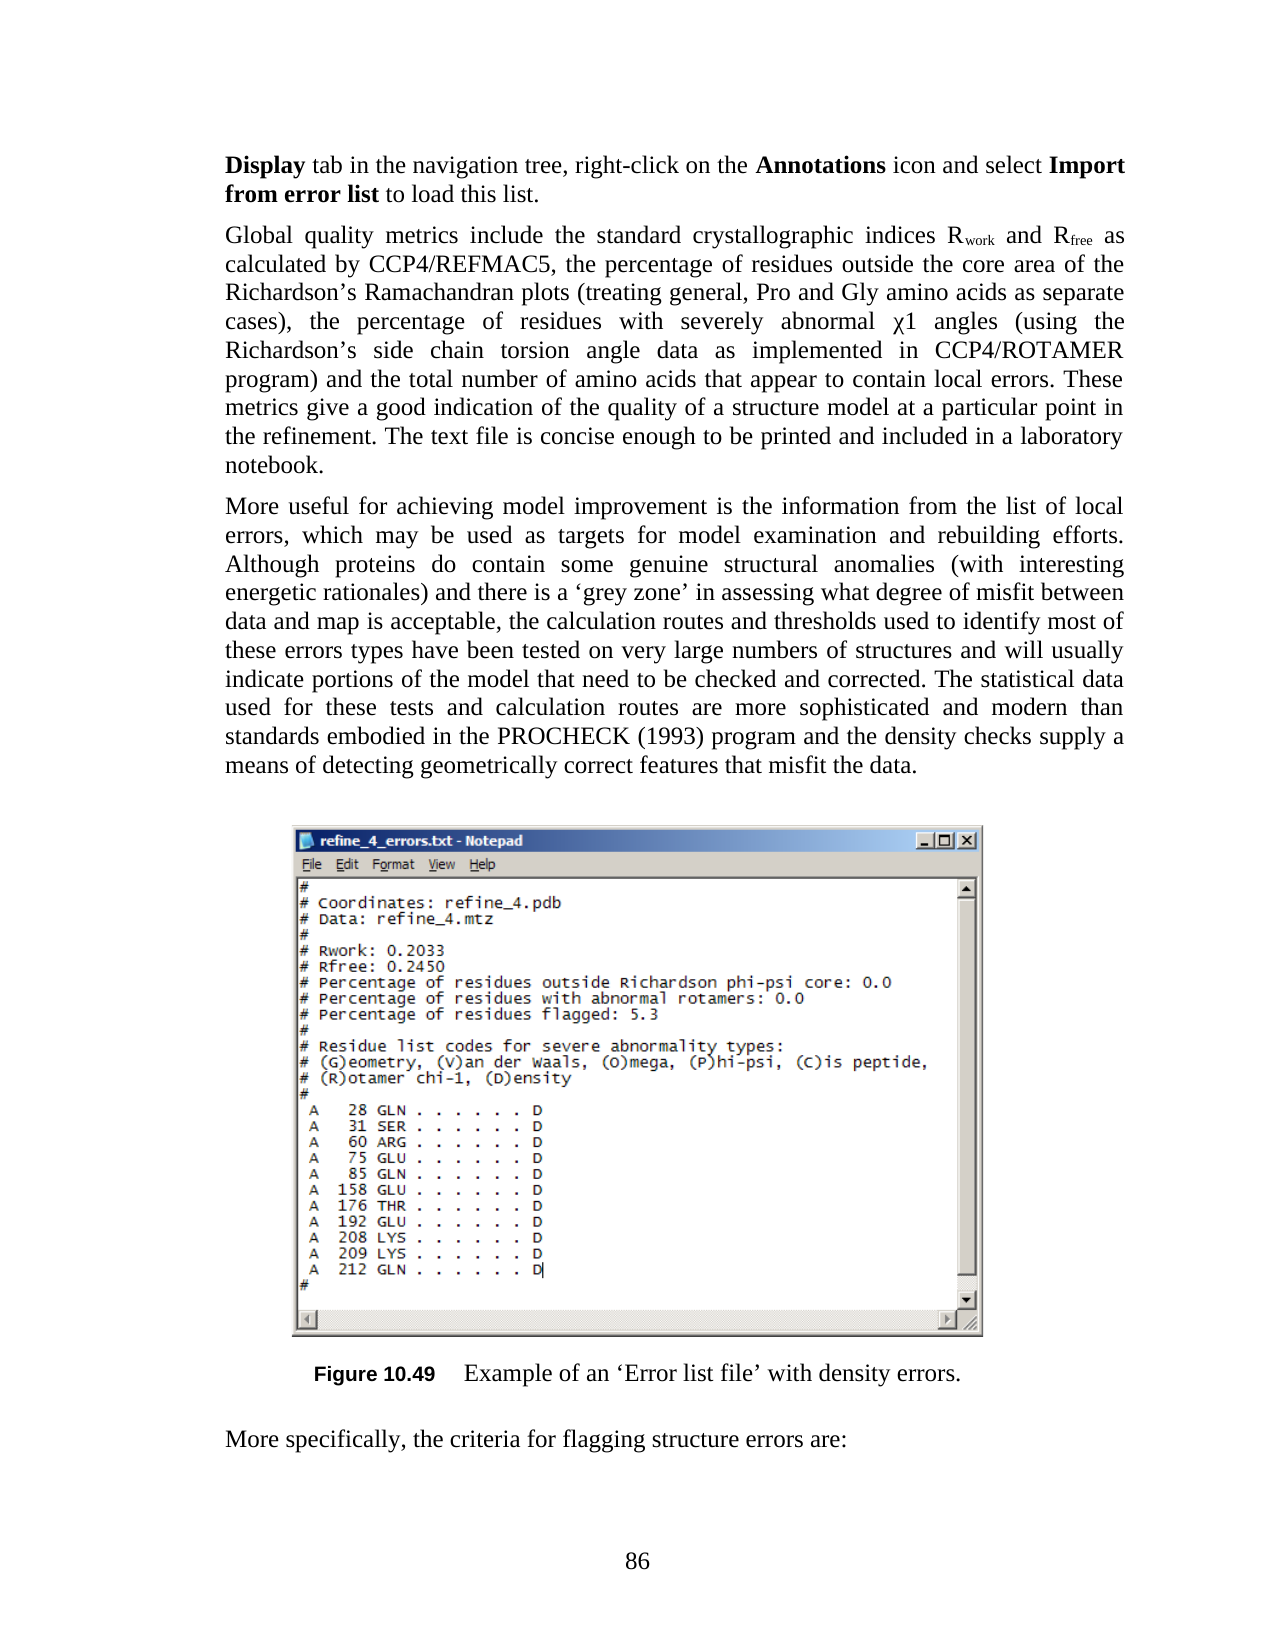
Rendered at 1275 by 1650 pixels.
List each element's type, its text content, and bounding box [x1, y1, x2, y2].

text Global quality metrics include the standard crystallographic indices Rwork and Rfree as calculated by CCP4/REFMAC5, the percentage of residues outside the core area of the Richardson’s Ramachandran plots (treating general, Pro and Gly amino acids as separate cases), the percentage of residues with severely abnormal χ1 angles (using the Richardson’s side chain torsion angle data as implemented in CCP4/ROTAMER program) and the total number of amino acids that appear to contain local errors. These metrics give a good indication of the quality of a structure model at a particular point in the refinement. The text file is concise enough to be printed and included in a laboratory notebook. [225, 220, 1125, 479]
text More specifically, the criteria for flagging structure errors are: [225, 1424, 1125, 1453]
text Display tab in the navigation tree, right-click on the Annotations icon and select Import from error list to load this list. [225, 150, 1125, 207]
picture [291, 825, 984, 1337]
text Figure 10.49 Example of an ‘Error list file’ with density errors. [150, 1358, 1125, 1387]
text More useful for achieving model improvement is the information from the list of local errors, which may be used as targets for model examination and rebuilding efforts. Although proteins do contain some genuine structural anomalies (with interesting energetic rationales) and there is a ‘grey zone’ in assessing what degree of misfit between data and map is acceptable, the calculation routes and thresholds used to identify most of these errors types have been tested on very large numbers of structures and will usually indicate portions of the model that need to be checked and corrected. The statistical data used for these tests and calculation routes are more sophisticated and modern than standards embodied in the PROCHECK (1993) program and the density checks supply a means of detecting geometrically correct features that misfit the data. [225, 491, 1125, 779]
